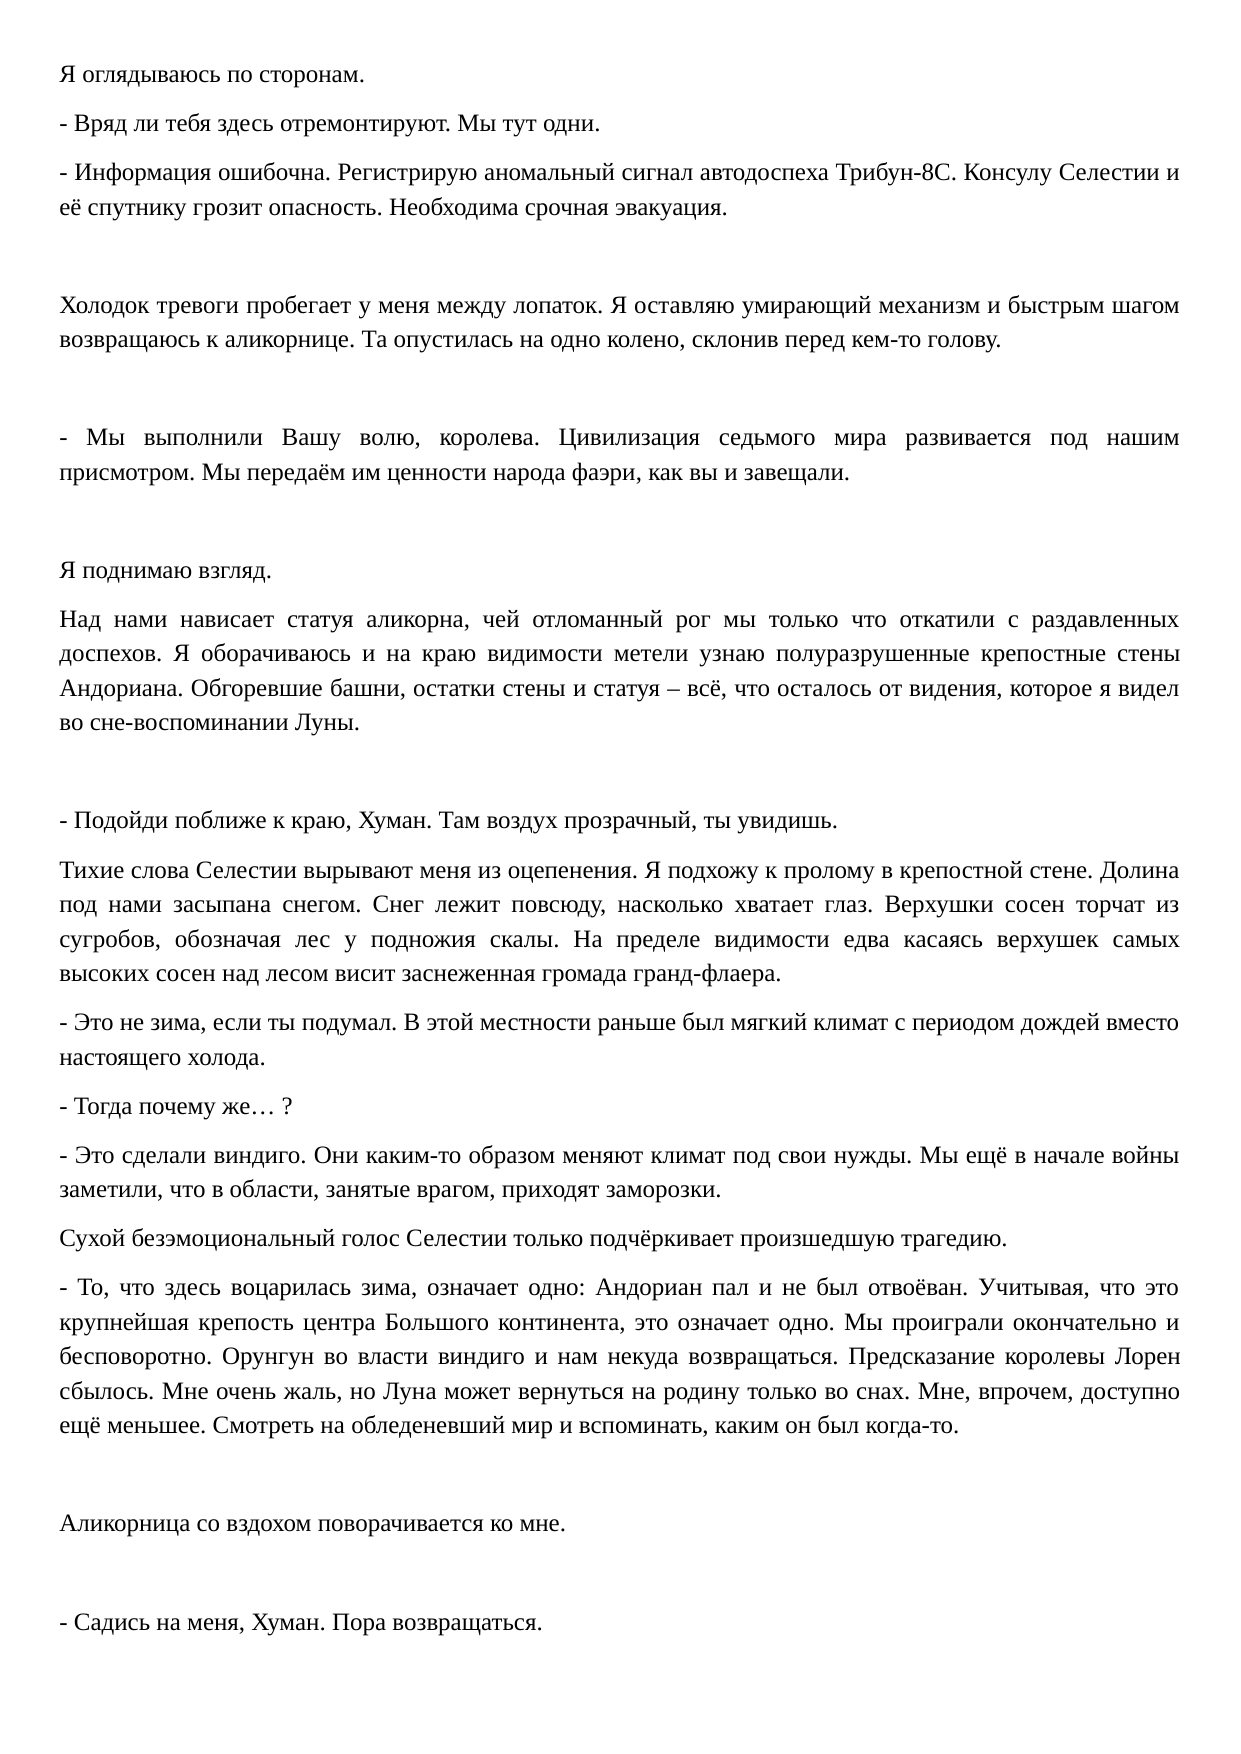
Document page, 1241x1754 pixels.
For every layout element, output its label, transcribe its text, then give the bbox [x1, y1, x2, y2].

text - То, что здесь воцарилась зима, означает одно: Андориан пал и не был отвоёван. Учитывая, что это крупнейшая крепость центра Большого континента, это означает одно. Мы проиграли окончательно и бесповоротно. Орунгун во власти виндиго и нам некуда возвращаться. Предсказание королевы Лорен сбылось. Мне очень жаль, но Луна может вернуться на родину только во снах. Мне, впрочем, доступно ещё меньшее. Смотреть на обледеневший мир и вспоминать, каким он был когда-то. [59, 1272, 1181, 1439]
text Тихие слова Селестии вырывают меня из оцепенения. Я подхожу к пролому в крепостной стене. Долина под нами засыпана снегом. Снег лежит повсюду, насколько хватает глаз. Верхушки сосен торчат из сугробов, обозначая лес у подножия скалы. На пределе видимости едва касаясь верхушек самых высоких сосен над лесом висит заснеженная громада гранд-флаера. [59, 855, 1181, 987]
text Сухой безэмоциональный голос Селестии только подчёркивает произшедшую трагедию. [59, 1223, 1181, 1252]
text Над нами нависает статуя аликорна, чей отломанный рог мы только что откатили с раздавленных доспехов. Я оборачиваюсь и на краю видимости метели узнаю полуразрушенные крепостные стены Андориана. Обгоревшие башни, остатки стены и статуя – всё, что осталось от видения, которое я видел во сне-воспоминании Луны. [59, 604, 1181, 736]
text Аликорница со вздохом поворачивается ко мне. [59, 1508, 1181, 1537]
text - Вряд ли тебя здесь отремонтируют. Мы тут одни. [59, 108, 1181, 137]
text - Информация ошибочна. Регистрирую аномальный сигнал автодоспеха Трибун-8С. Консулу Селестии и её спутнику грозит опасность. Необходима срочная эвакуация. [59, 157, 1181, 220]
text Холодок тревоги пробегает у меня между лопаток. Я оставляю умирающий механизм и быстрым шагом возвращаюсь к аликорнице. Та опустилась на одно колено, склонив перед кем-то голову. [59, 290, 1181, 353]
text - Это сделали виндиго. Они каким-то образом меняют климат под свои нужды. Мы ещё в начале войны заметили, что в области, занятые врагом, приходят заморозки. [59, 1140, 1181, 1203]
text - Подойди поближе к краю, Хуман. Там воздух прозрачный, ты увидишь. [59, 806, 1181, 834]
text - Это не зима, если ты подумал. В этой местности раньше был мягкий климат с периодом дождей вместо настоящего холода. [59, 1007, 1181, 1070]
text - Тогда почему же… ? [59, 1091, 1181, 1119]
text - Мы выполнили Вашу волю, королева. Цивилизация седьмого мира развивается под нашим присмотром. Мы передаём им ценности народа фаэри, как вы и завещали. [59, 422, 1181, 486]
text Я оглядываюсь по сторонам. [59, 59, 1181, 88]
text - Садись на меня, Хуман. Пора возвращаться. [59, 1607, 1181, 1635]
text Я поднимаю взгляд. [59, 555, 1181, 584]
